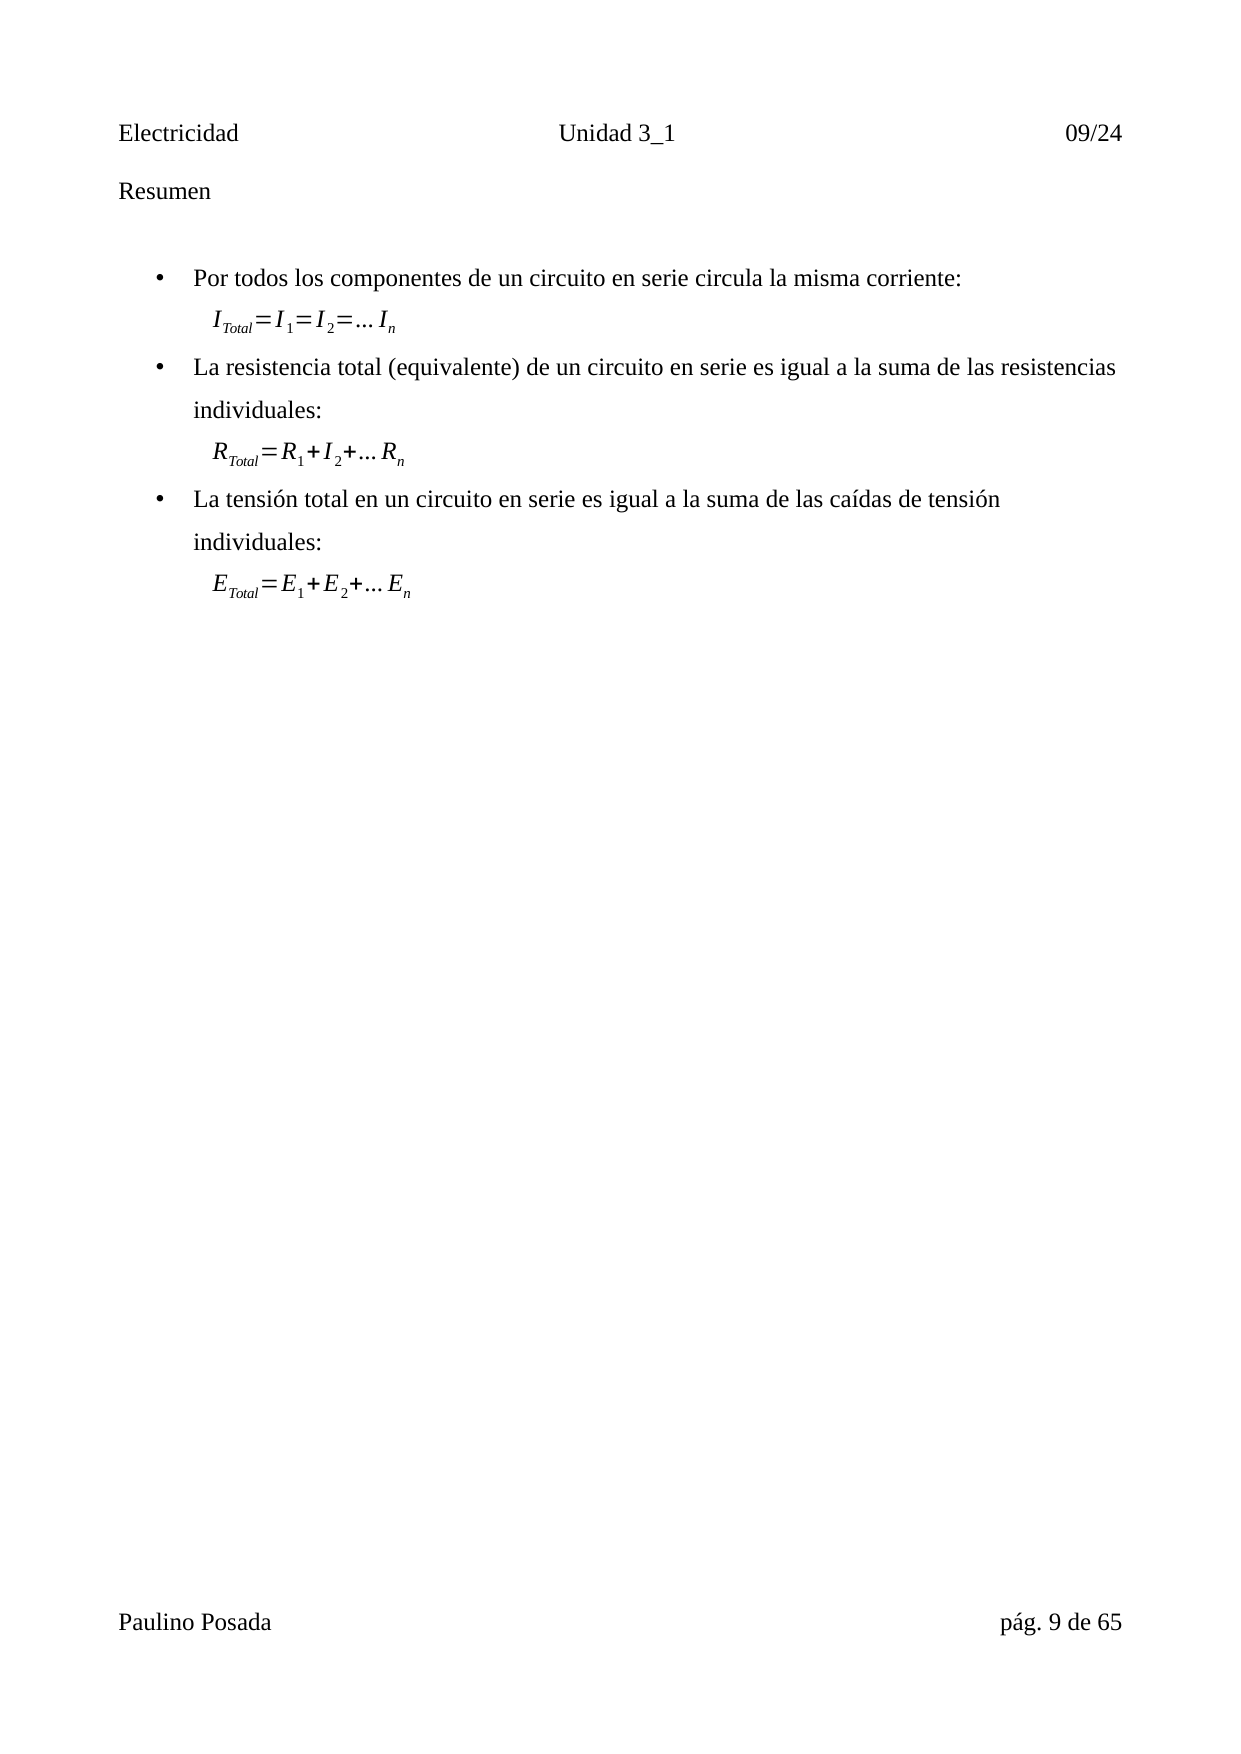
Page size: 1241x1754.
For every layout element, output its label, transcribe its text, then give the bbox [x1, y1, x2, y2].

list La resistencia total (equivalente) de un circuito en serie es igual a la suma de las resistencias individuales: [156, 352, 1122, 423]
text Resumen [118, 176, 1122, 205]
list La tensión total en un circuito en serie es igual a la suma de las caídas de tensión individuales: [156, 484, 1122, 556]
list Por todos los componentes de un circuito en serie circula la misma corriente: [156, 263, 1122, 291]
